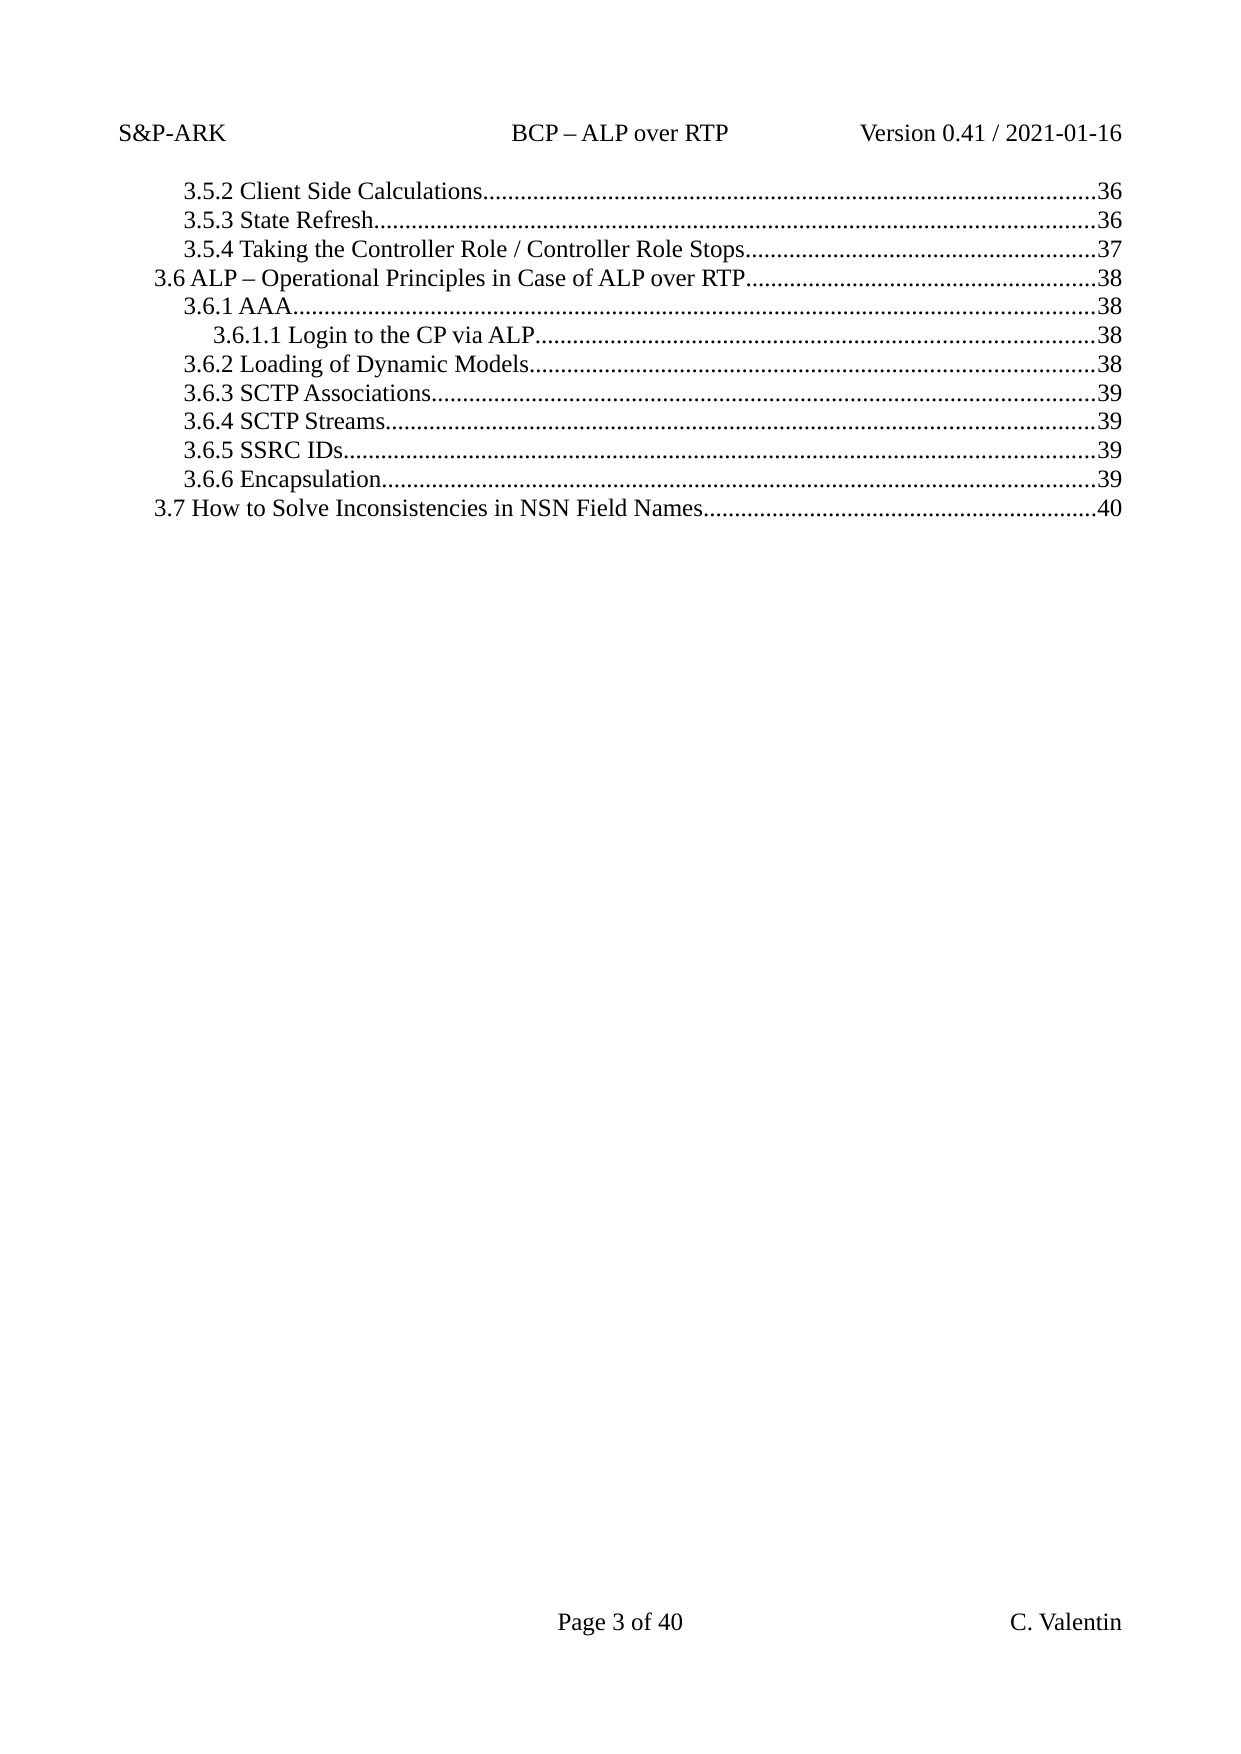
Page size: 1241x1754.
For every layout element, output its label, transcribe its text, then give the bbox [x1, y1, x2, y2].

text 3.6.1 AAA 38 [177, 291, 1122, 320]
text 3.5.2 Client Side Calculations 36 [177, 176, 1122, 205]
text 3.7 How to Solve Inconsistencies in NSN Field Names 40 [148, 493, 1122, 521]
text 3.6.5 SSRC IDs 39 [177, 435, 1122, 464]
text 3.5.3 State Refresh 36 [177, 205, 1122, 234]
text 3.6.6 Encapsulation 39 [177, 464, 1122, 493]
text 3.6.2 Loading of Dynamic Models 38 [177, 349, 1122, 378]
text 3.6.3 SCTP Associations 39 [177, 378, 1122, 406]
text 3.6.4 SCTP Streams 39 [177, 406, 1122, 435]
text 3.6.1.1 Login to the CP via ALP 38 [207, 320, 1122, 349]
text 3.5.4 Taking the Controller Role / Controller Role Stops 37 [177, 234, 1122, 263]
text 3.6 ALP – Operational Principles in Case of ALP over RTP 38 [148, 263, 1122, 291]
